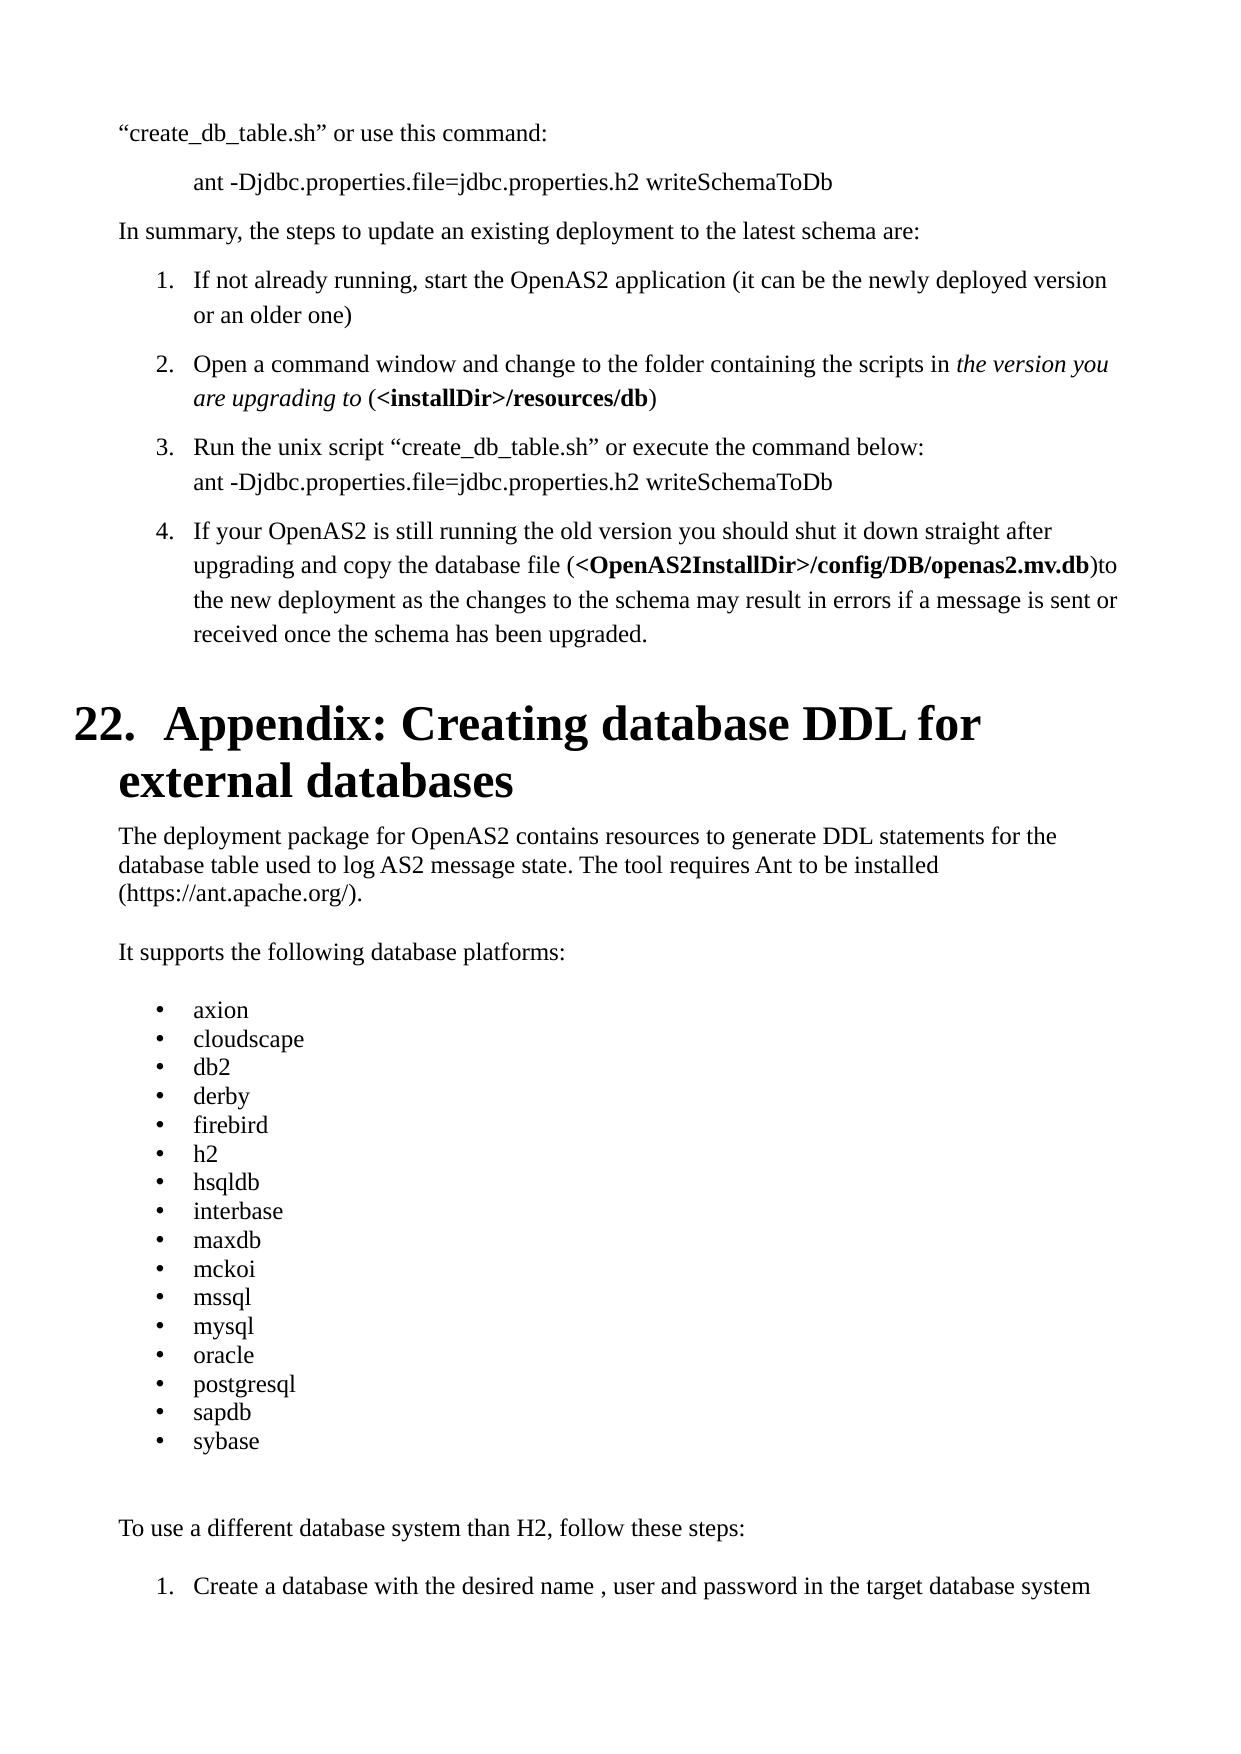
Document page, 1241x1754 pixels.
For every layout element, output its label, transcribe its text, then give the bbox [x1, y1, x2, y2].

list Run the unix script “create_db_table.sh” or execute the command below: ant -Djdbc.properties.file=jdbc.properties.h2 writeSchemaToDb [156, 432, 1122, 496]
list The deployment package for OpenAS2 contains resources to generate DDL statements for the database table used to log AS2 message state. The tool requires Ant to be installed (https://ant.apache.org/). [118, 821, 1122, 907]
list sybase [156, 1426, 1122, 1455]
list mckoi [156, 1254, 1122, 1282]
subtitle Appendix: Creating database DDL for external databases [73, 693, 1122, 808]
text In summary, the steps to update an existing deployment to the latest schema are: [118, 216, 1122, 245]
list axion [156, 995, 1122, 1024]
list It supports the following database platforms: [118, 937, 1122, 965]
list derby [156, 1081, 1122, 1110]
list interbase [156, 1196, 1122, 1225]
list cloudscape [156, 1024, 1122, 1052]
list sapdb [156, 1397, 1122, 1426]
list postgresql [156, 1369, 1122, 1397]
list Create a database with the desired name , user and password in the target database system [156, 1571, 1122, 1600]
text “create_db_table.sh” or use this command: [118, 118, 1122, 147]
list mssql [156, 1282, 1122, 1311]
list To use a different database system than H2, follow these steps: [118, 1513, 1122, 1542]
list mysql [156, 1311, 1122, 1340]
list maxdb [156, 1225, 1122, 1254]
list h2 [156, 1139, 1122, 1167]
list firebird [156, 1110, 1122, 1139]
list Open a command window and change to the folder containing the scripts in the version you are upgrading to (<installDir>/resources/db) [156, 349, 1122, 412]
text ant -Djdbc.properties.file=jdbc.properties.h2 writeSchemaToDb [193, 167, 1122, 196]
list hsqldb [156, 1167, 1122, 1196]
list db2 [156, 1052, 1122, 1081]
list If your OpenAS2 is still running the old version you should shut it down straight after upgrading and copy the database file (<OpenAS2InstallDir>/config/DB/openas2.mv.db)to the new deployment as the changes to the schema may result in errors if a message is sent or received once the schema has been upgraded. [156, 516, 1122, 648]
list oracle [156, 1340, 1122, 1369]
list If not already running, start the OpenAS2 application (it can be the newly deployed version or an older one) [156, 265, 1122, 328]
